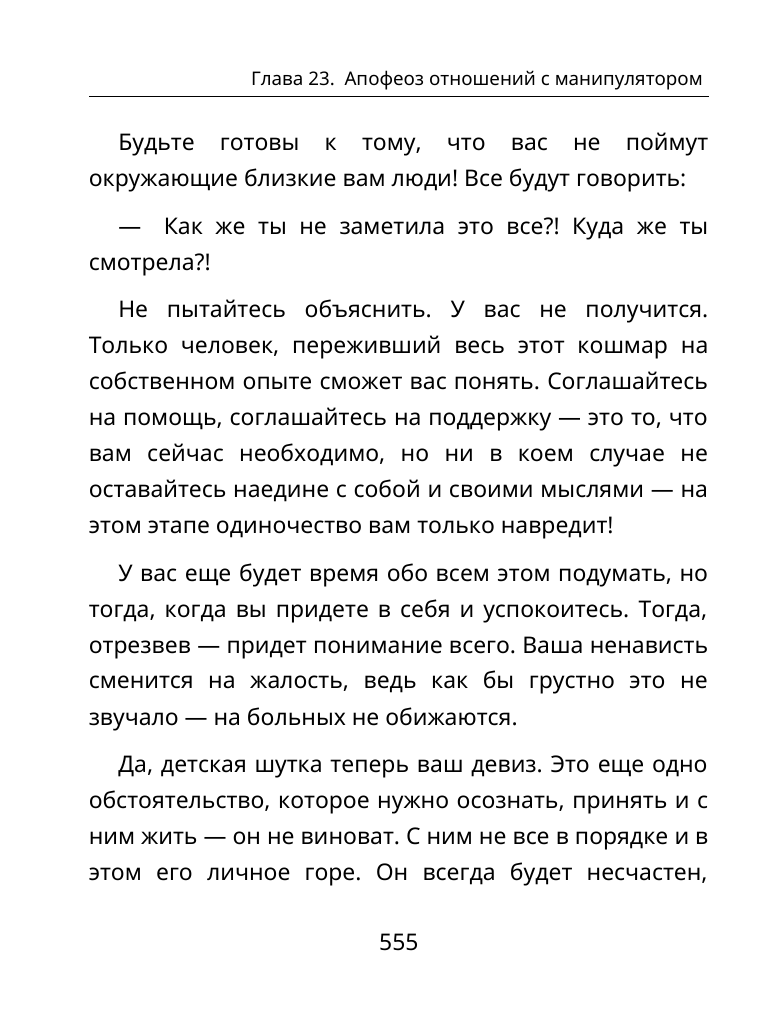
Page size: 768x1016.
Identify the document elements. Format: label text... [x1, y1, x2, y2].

text Не пытайтесь объяснить. У вас не получится. Только человек, переживший весь этот кошмар на собственном опыте сможет вас понять. Соглашайтесь на помощь, соглашайтесь на поддержку — это то, что вам сейчас необходимо, но ни в коем случае не оставайтесь наедине с собой и своими мыслями — на этом этапе одиночество вам только навредит! [88, 293, 709, 540]
text Будьте готовы к тому, что вас не поймут окружающие близкие вам люди! Все будут говорить: [88, 126, 709, 193]
text Да, детская шутка теперь ваш девиз. Это еще одно обстоятельство, которое нужно осознать, принять и с ним жить — он не виноват. С ним не все в порядке и в этом его личное горе. Он всегда будет несчастен, [88, 748, 709, 887]
text У вас еще будет время обо всем этом подумать, но тогда, когда вы придете в себя и успокоитесь. Тогда, отрезвев — придет понимание всего. Ваша ненависть сменится на жалость, ведь как бы грустно это не звучало — на больных не обижаются. [88, 557, 709, 732]
list Как же ты не заметила это все?! Куда же ты смотрела?! [88, 210, 709, 277]
